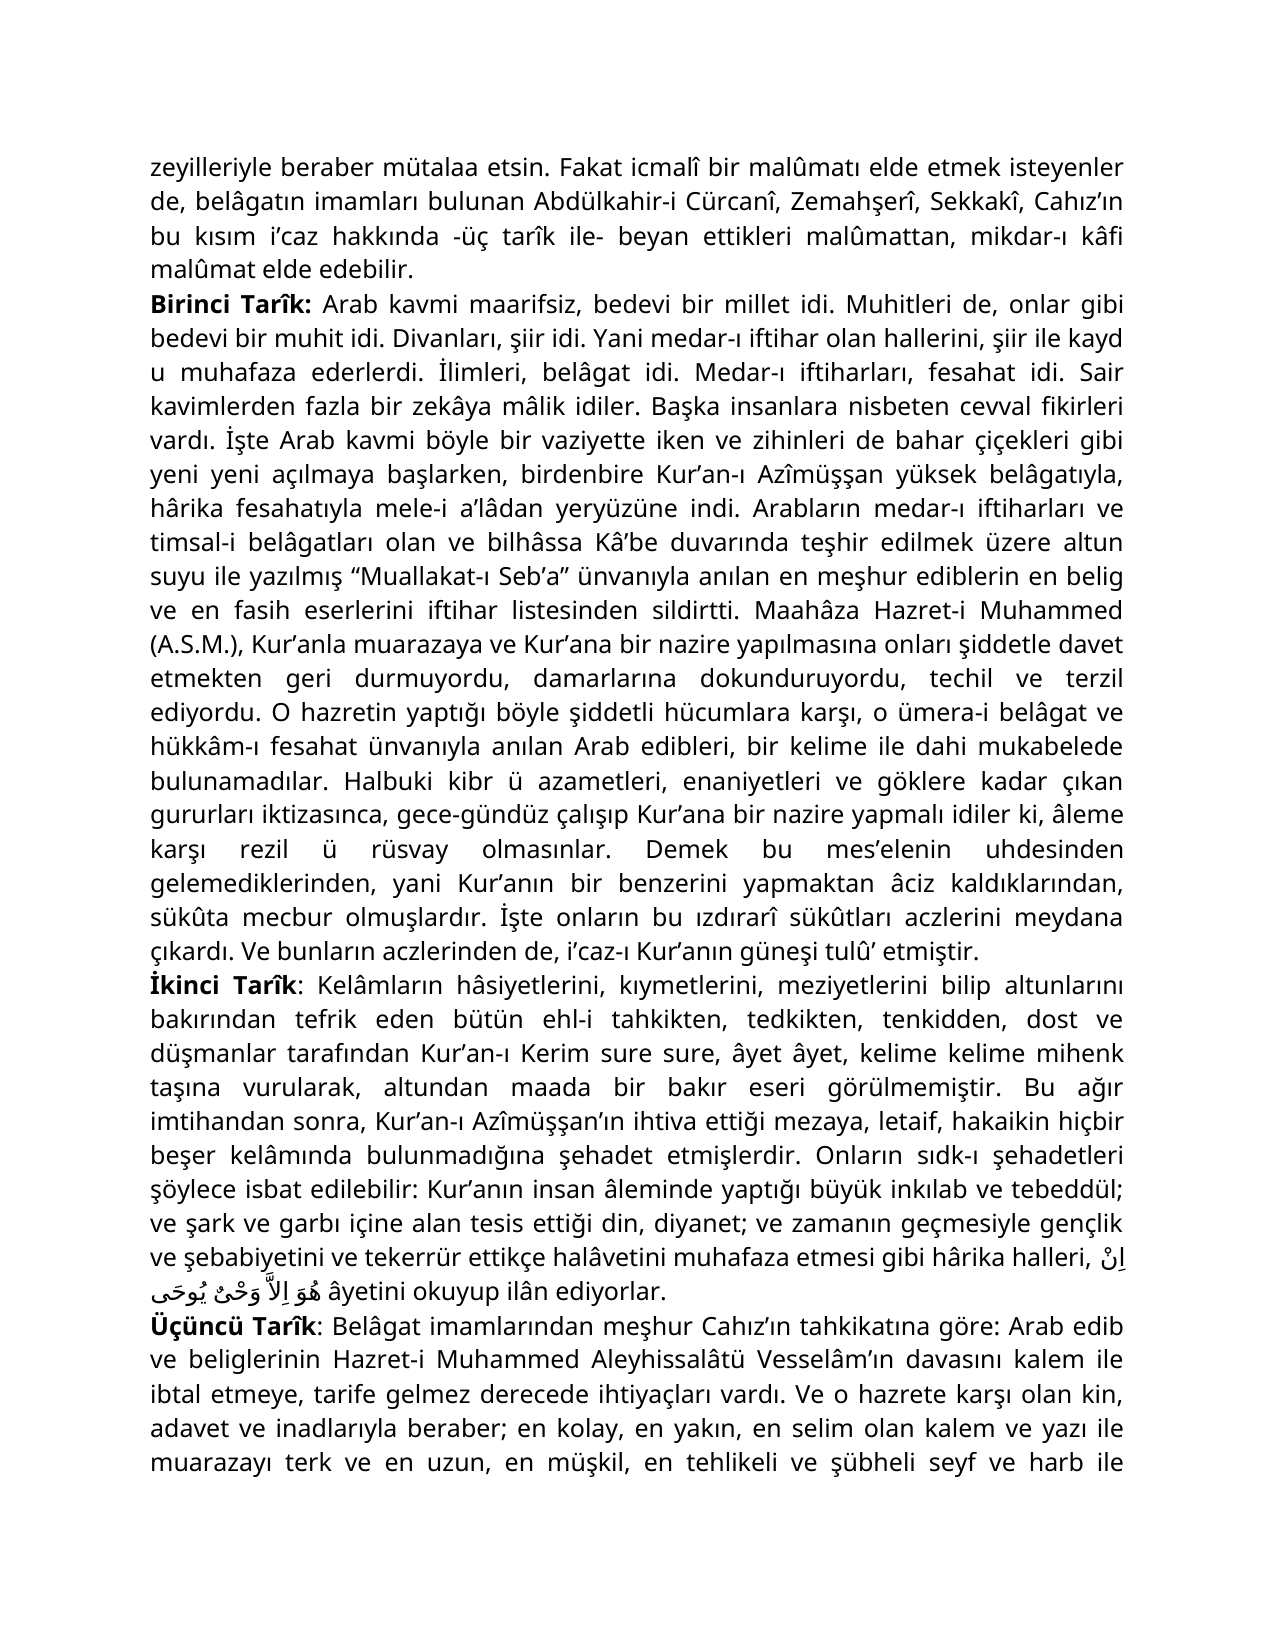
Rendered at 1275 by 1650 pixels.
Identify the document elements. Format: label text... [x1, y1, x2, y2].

text Üçüncü Tarîk: Belâgat imamlarından meşhur Cahız’ın tahkikatına göre: Arab edib ve beliglerinin Hazret-i Muhammed Aleyhissalâtü Vesselâm’ın davasını kalem ile ibtal etmeye, tarife gelmez derecede ihtiyaçları vardı. Ve o hazrete karşı olan kin, adavet ve inadlarıyla beraber; en kolay, en yakın, en selim olan kalem ve yazı ile muarazayı terk ve en uzun, en müşkil, en tehlikeli ve şübheli seyf ve harb ile [150, 1308, 1125, 1478]
text İkinci Tarîk: Kelâmların hâsiyetlerini, kıymetlerini, meziyetlerini bilip altunlarını bakırından tefrik eden bütün ehl-i tahkikten, tedkikten, tenkidden, dost ve düşmanlar tarafından Kur’an-ı Kerim sure sure, âyet âyet, kelime kelime mihenk taşına vurularak, altundan maada bir bakır eseri görülmemiştir. Bu ağır imtihandan sonra, Kur’an-ı Azîmüşşan’ın ihtiva ettiği mezaya, letaif, hakaikin hiçbir beşer kelâmında bulunmadığına şehadet etmişlerdir. Onların sıdk-ı şehadetleri şöylece isbat edilebilir: Kur’anın insan âleminde yaptığı büyük inkılab ve tebeddül; ve şark ve garbı içine alan tesis ettiği din, diyanet; ve zamanın geçmesiyle gençlik ve şebabiyetini ve tekerrür ettikçe halâvetini muhafaza etmesi gibi hârika halleri, اِنْ هُوَ اِلاَّ وَحْىٌ يُوحَى âyetini okuyup ilân ediyorlar. [150, 967, 1125, 1308]
text Birinci Tarîk: Arab kavmi maarifsiz, bedevi bir millet idi. Muhitleri de, onlar gibi bedevi bir muhit idi. Divanları, şiir idi. Yani medar-ı iftihar olan hallerini, şiir ile kayd u muhafaza ederlerdi. İlimleri, belâgat idi. Medar-ı iftiharları, fesahat idi. Sair kavimlerden fazla bir zekâya mâlik idiler. Başka insanlara nisbeten cevval fikirleri vardı. İşte Arab kavmi böyle bir vaziyette iken ve zihinleri de bahar çiçekleri gibi yeni yeni açılmaya başlarken, birdenbire Kur’an-ı Azîmüşşan yüksek belâgatıyla, hârika fesahatıyla mele-i a’lâdan yeryüzüne indi. Arabların medar-ı iftiharları ve timsal-i belâgatları olan ve bilhâssa Kâ’be duvarında teşhir edilmek üzere altun suyu ile yazılmış “Muallakat-ı Seb’a” ünvanıyla anılan en meşhur ediblerin en belig ve en fasih eserlerini iftihar listesinden sildirtti. Maahâza Hazret-i Muhammed (A.S.M.), Kur’anla muarazaya ve Kur’ana bir nazire yapılmasına onları şiddetle davet etmekten geri durmuyordu, damarlarına dokunduruyordu, techil ve terzil ediyordu. O hazretin yaptığı böyle şiddetli hücumlara karşı, o ümera-i belâgat ve hükkâm-ı fesahat ünvanıyla anılan Arab edibleri, bir kelime ile dahi mukabelede bulunamadılar. Halbuki kibr ü azametleri, enaniyetleri ve göklere kadar çıkan gururları iktizasınca, gece-gündüz çalışıp Kur’ana bir nazire yapmalı idiler ki, âleme karşı rezil ü rüsvay olmasınlar. Demek bu mes’elenin uhdesinden gelemediklerinden, yani Kur’anın bir benzerini yapmaktan âciz kaldıklarından, sükûta mecbur olmuşlardır. İşte onların bu ızdırarî sükûtları aczlerini meydana çıkardı. Ve bunların aczlerinden de, i’caz-ı Kur’anın güneşi tulû’ etmiştir. [150, 286, 1125, 967]
text zeyilleriyle beraber mütalaa etsin. Fakat icmalî bir malûmatı elde etmek isteyenler de, belâgatın imamları bulunan Abdülkahir-i Cürcanî, Zemahşerî, Sekkakî, Cahız’ın bu kısım i’caz hakkında -üç tarîk ile- beyan ettikleri malûmattan, mikdar-ı kâfi malûmat elde edebilir. [150, 150, 1125, 286]
